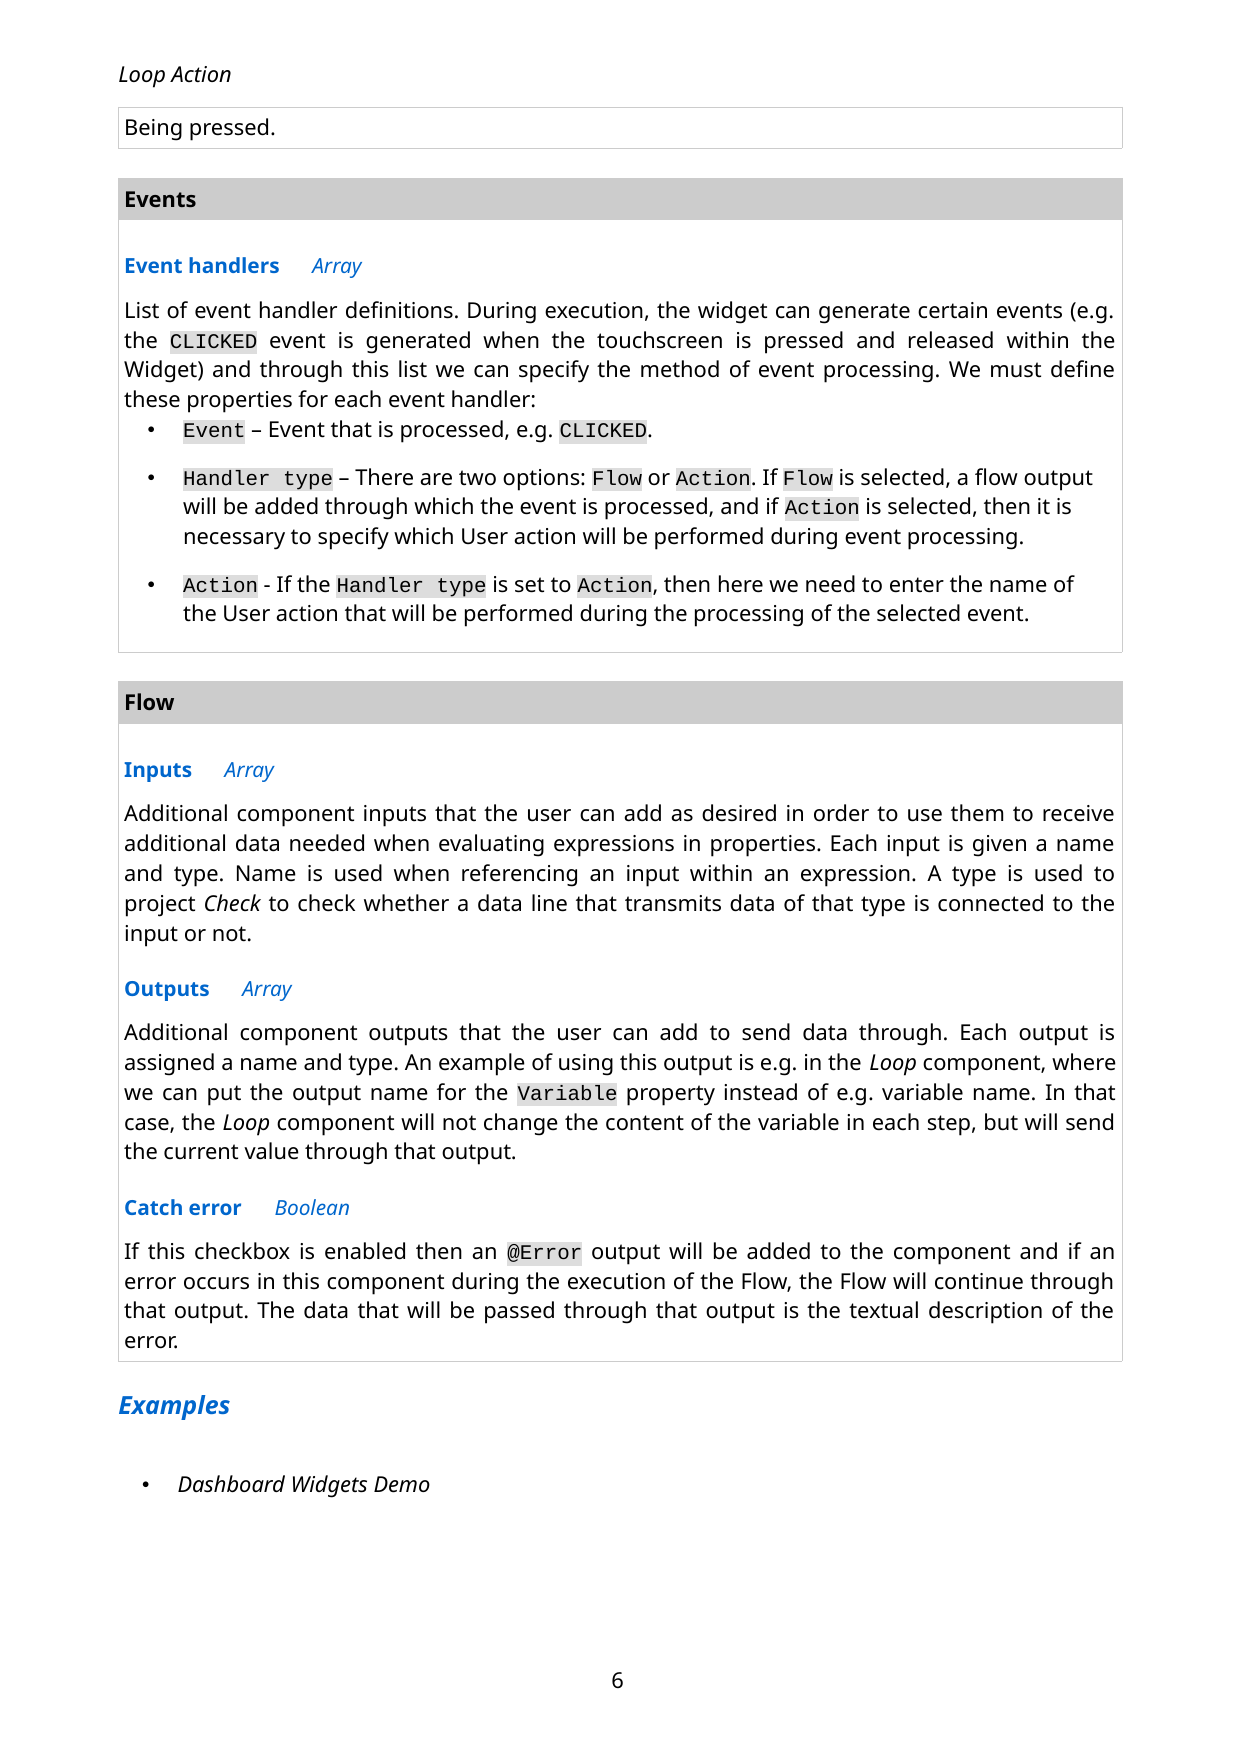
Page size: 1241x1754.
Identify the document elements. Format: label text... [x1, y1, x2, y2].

table_header Flow [119, 682, 1122, 723]
table_cell Inputs Array Additional component inputs that the user can add as desired in order to use them to receive additional data needed when evaluating expressions in properties. Each input is given a name and type. Name is used when referencing an input within an expression. A type is used to project Check to check whether a data line that transmits data of that type is connected to the input or not. Outputs Array Additional component outputs that the user can add to send data through. Each output is assigned a name and type. An example of using this output is e.g. in the Loop component, where we can put the output name for the Variable property instead of e.g. variable name. In that case, the Loop component will not change the content of the variable in each step, but will send the current value through that output. Catch error Boolean If this checkbox is enabled then an @Error output will be added to the component and if an error occurs in this component during the execution of the Flow, the Flow will continue through that output. The data that will be passed through that output is the textual description of the error. [119, 724, 1122, 1361]
list Dashboard Widgets Demo [142, 1469, 1110, 1499]
table_header Events [119, 179, 1122, 219]
subtitle Examples [118, 1387, 1122, 1422]
table_cell Being pressed. [119, 108, 1122, 148]
table_cell Event handlers Array List of event handler definitions. During execution, the widget can generate certain events (e.g. the CLICKED event is generated when the touchscreen is pressed and released within the Widget) and through this list we can specify the method of event processing. We must define these properties for each event handler: Event – Event that is processed, e.g. CLICKED. Handler type – There are two options: Flow or Action. If Flow is selected, a flow output will be added through which the event is processed, and if Action is selected, then it is necessary to specify which User action will be performed during event processing. Action - If the Handler type is set to Action, then here we need to enter the name of the User action that will be performed during the processing of the selected event. [119, 220, 1122, 652]
